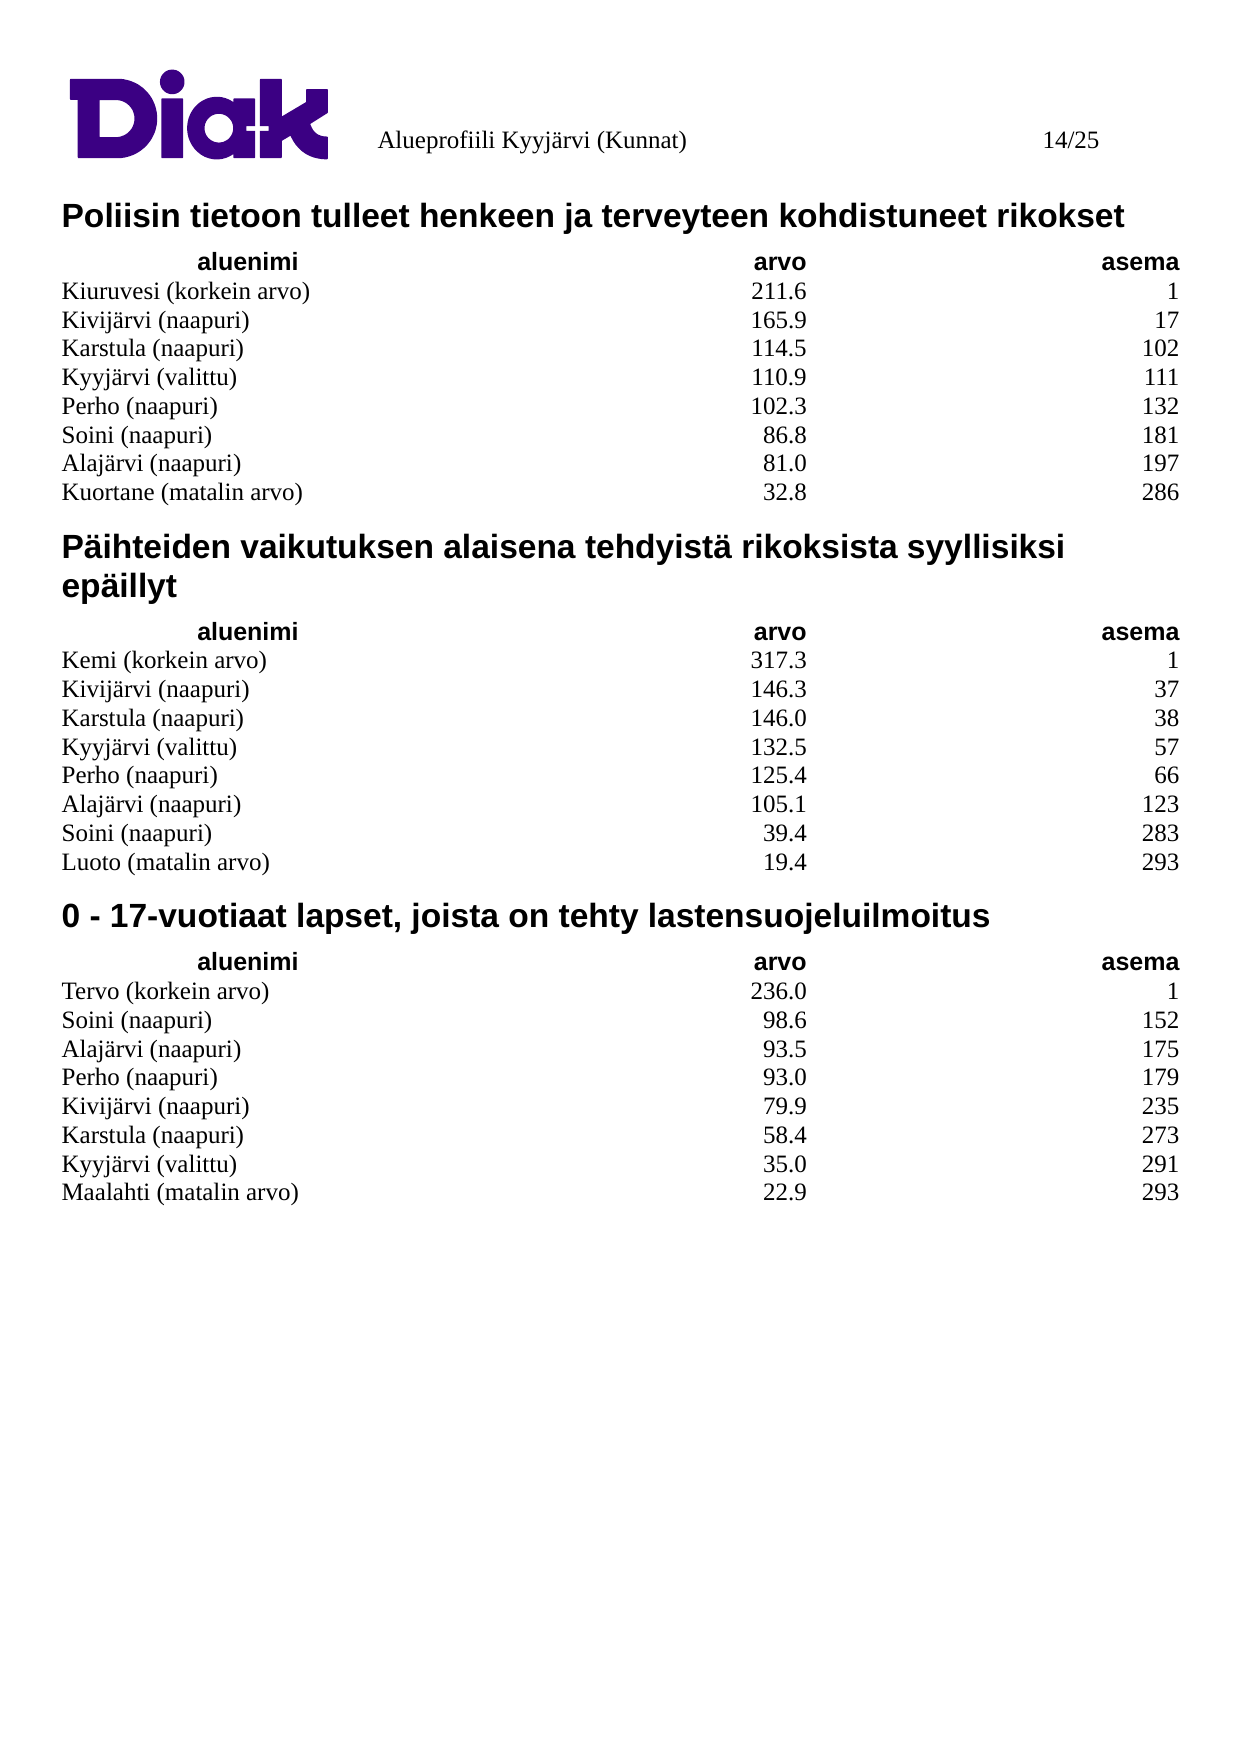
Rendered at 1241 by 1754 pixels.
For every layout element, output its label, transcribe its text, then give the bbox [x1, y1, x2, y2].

table_header arvo [434, 948, 806, 976]
table_cell 102.3 [434, 391, 806, 420]
table_cell 17 [806, 305, 1179, 333]
table_header aluenimi [61, 617, 434, 645]
table_cell 197 [806, 449, 1179, 477]
table_cell 114.5 [434, 334, 806, 362]
table_cell Kivijärvi (naapuri) [61, 674, 434, 703]
table_cell Kuortane (matalin arvo) [61, 477, 434, 506]
table_header arvo [434, 617, 806, 645]
table_cell 1 [806, 645, 1179, 674]
table_header aluenimi [61, 948, 434, 976]
table_cell 293 [806, 847, 1179, 875]
table_header asema [806, 617, 1179, 645]
table_cell 110.9 [434, 362, 806, 391]
table_cell Kivijärvi (naapuri) [61, 305, 434, 333]
table_cell 39.4 [434, 818, 806, 847]
table_cell Kivijärvi (naapuri) [61, 1091, 434, 1120]
table_cell 273 [806, 1120, 1179, 1149]
table_cell 293 [806, 1178, 1179, 1206]
table_cell 211.6 [434, 276, 806, 305]
table_cell Alajärvi (naapuri) [61, 789, 434, 818]
table_cell Perho (naapuri) [61, 1063, 434, 1091]
table_cell 1 [806, 976, 1179, 1005]
table_cell 146.0 [434, 703, 806, 732]
table_cell 58.4 [434, 1120, 806, 1149]
table_cell 57 [806, 732, 1179, 760]
table_cell 19.4 [434, 847, 806, 875]
table_cell 93.5 [434, 1034, 806, 1062]
table_header asema [806, 948, 1179, 976]
table_cell 146.3 [434, 674, 806, 703]
table_cell 152 [806, 1005, 1179, 1034]
table_header aluenimi [61, 247, 434, 276]
table_cell 79.9 [434, 1091, 806, 1120]
table_cell Karstula (naapuri) [61, 703, 434, 732]
table_cell 66 [806, 760, 1179, 789]
table_cell 111 [806, 362, 1179, 391]
table_cell Soini (naapuri) [61, 420, 434, 448]
table_cell Alajärvi (naapuri) [61, 1034, 434, 1062]
table_cell 37 [806, 674, 1179, 703]
table_cell Karstula (naapuri) [61, 334, 434, 362]
table_cell 35.0 [434, 1149, 806, 1177]
table_cell 317.3 [434, 645, 806, 674]
table_cell 236.0 [434, 976, 806, 1005]
table_cell Perho (naapuri) [61, 391, 434, 420]
table_cell 175 [806, 1034, 1179, 1062]
table_cell Kyyjärvi (valittu) [61, 362, 434, 391]
table_cell Soini (naapuri) [61, 1005, 434, 1034]
table_cell 123 [806, 789, 1179, 818]
subtitle Päihteiden vaikutuksen alaisena tehdyistä rikoksista syyllisiksi epäillyt [61, 527, 1179, 604]
table_cell 132.5 [434, 732, 806, 760]
table_cell 32.8 [434, 477, 806, 506]
subtitle 0 - 17-vuotiaat lapset, joista on tehty lastensuojeluilmoitus [61, 896, 1179, 935]
table_cell 1 [806, 276, 1179, 305]
table_cell Kemi (korkein arvo) [61, 645, 434, 674]
table_cell Alajärvi (naapuri) [61, 449, 434, 477]
table_header arvo [434, 247, 806, 276]
table_cell 286 [806, 477, 1179, 506]
table_cell 283 [806, 818, 1179, 847]
table_cell 132 [806, 391, 1179, 420]
table_cell 102 [806, 334, 1179, 362]
table_cell Kyyjärvi (valittu) [61, 1149, 434, 1177]
table_cell 105.1 [434, 789, 806, 818]
table_header asema [806, 247, 1179, 276]
table_cell Kiuruvesi (korkein arvo) [61, 276, 434, 305]
table_cell Luoto (matalin arvo) [61, 847, 434, 875]
table_cell 291 [806, 1149, 1179, 1177]
table_cell 125.4 [434, 760, 806, 789]
table_cell 179 [806, 1063, 1179, 1091]
table_cell 81.0 [434, 449, 806, 477]
table_cell 165.9 [434, 305, 806, 333]
table_cell Soini (naapuri) [61, 818, 434, 847]
table_cell Maalahti (matalin arvo) [61, 1178, 434, 1206]
table_cell Kyyjärvi (valittu) [61, 732, 434, 760]
table_cell 22.9 [434, 1178, 806, 1206]
table_cell 93.0 [434, 1063, 806, 1091]
table_cell Tervo (korkein arvo) [61, 976, 434, 1005]
table_cell 98.6 [434, 1005, 806, 1034]
table_cell Karstula (naapuri) [61, 1120, 434, 1149]
table_cell 38 [806, 703, 1179, 732]
table_cell 181 [806, 420, 1179, 448]
table_cell Perho (naapuri) [61, 760, 434, 789]
subtitle Poliisin tietoon tulleet henkeen ja terveyteen kohdistuneet rikokset [61, 196, 1179, 235]
table_cell 86.8 [434, 420, 806, 448]
table_cell 235 [806, 1091, 1179, 1120]
